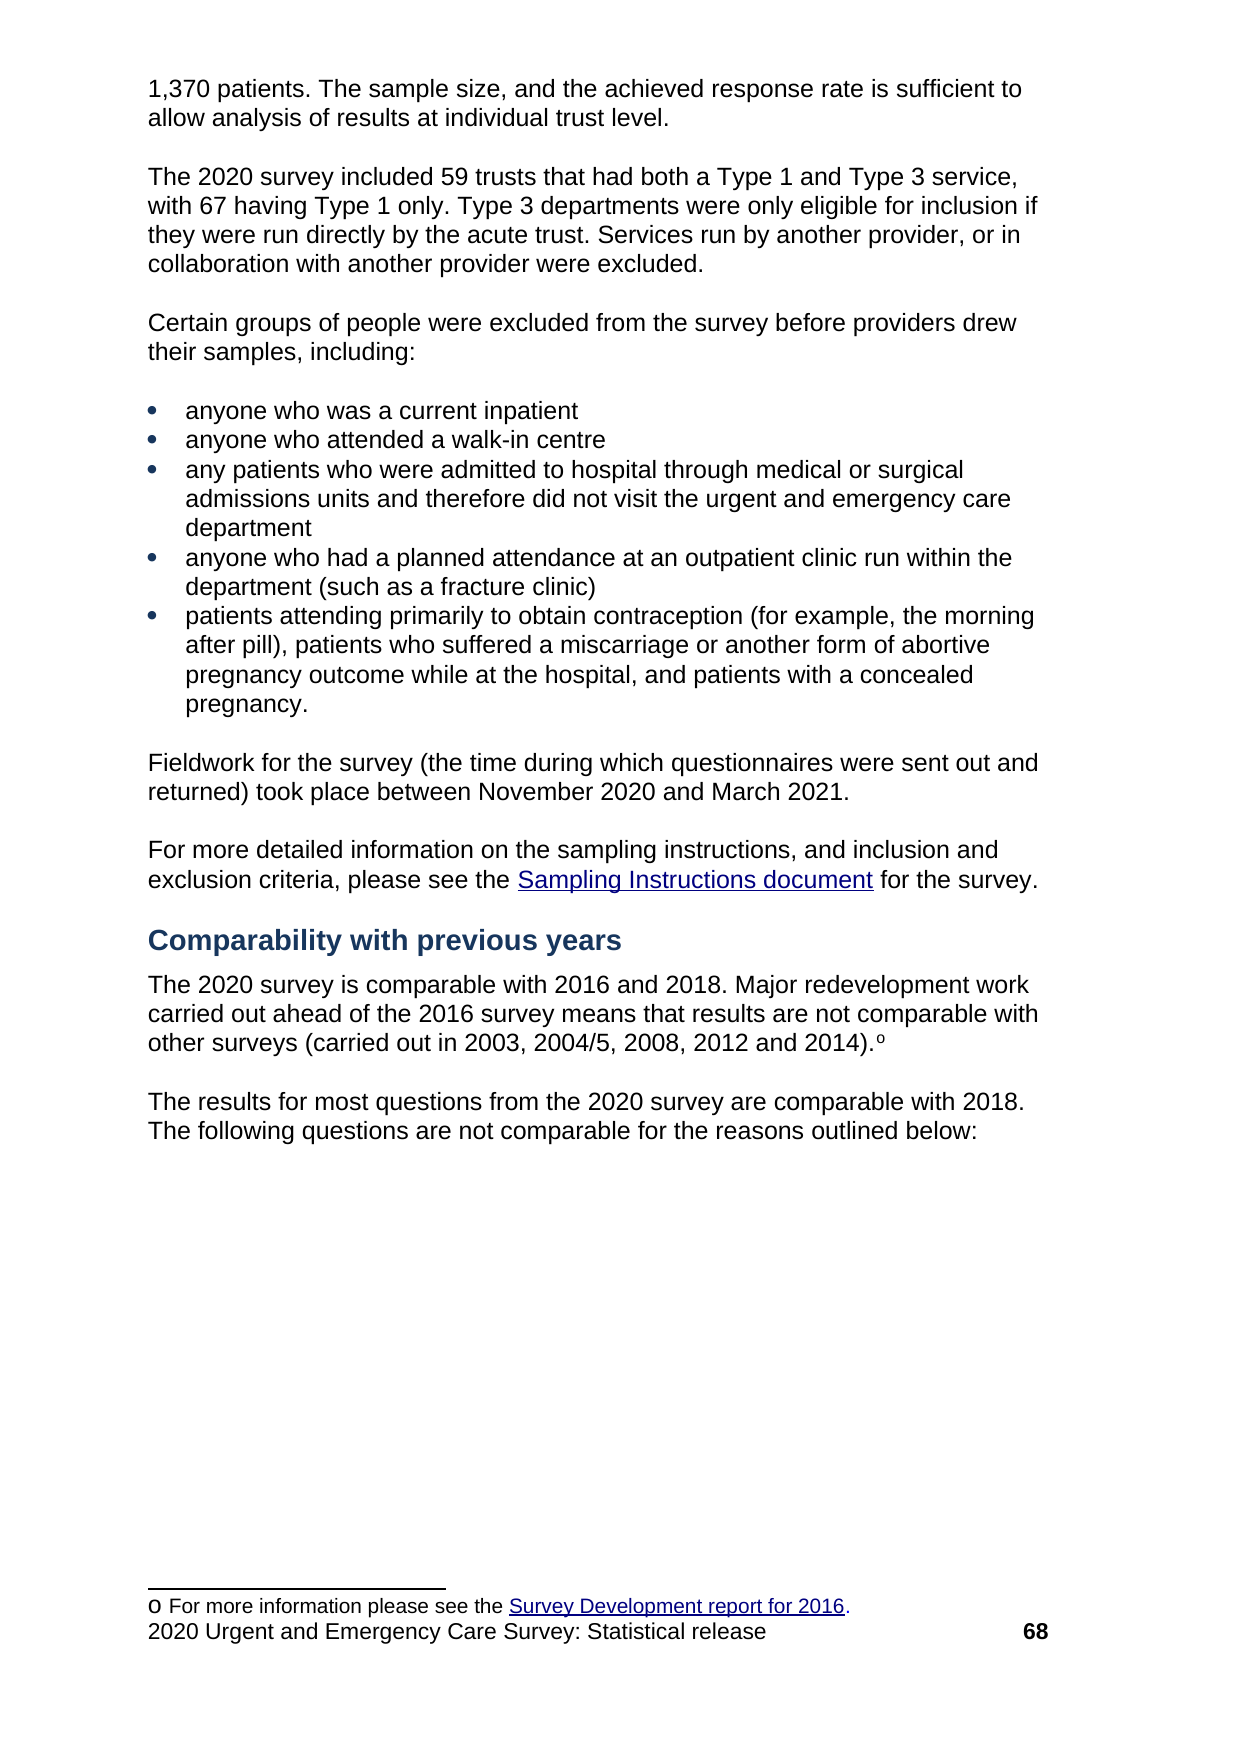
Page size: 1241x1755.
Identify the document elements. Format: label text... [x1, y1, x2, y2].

list anyone who attended a walk-in centre [148, 425, 1048, 454]
text The 2020 survey included 59 trusts that had both a Type 1 and Type 3 service, with 67 having Type 1 only. Type 3 departments were only eligible for inclusion if they were run directly by the acute trust. Services run by another provider, or in collaboration with another provider were excluded. [148, 162, 1048, 278]
text Fieldwork for the survey (the time during which questionnaires were sent out and returned) took place between November 2020 and March 2021. [148, 748, 1048, 806]
text other surveys (carried out in 2003, 2004/5, 2008, 2012 and 2014). [148, 1028, 1048, 1057]
text Certain groups of people were excluded from the survey before providers drew their samples, including: [148, 308, 1048, 366]
list anyone who was a current inpatient [148, 396, 1048, 425]
text 1,370 patients. The sample size, and the achieved response rate is sufficient to allow analysis of results at individual trust level. [148, 74, 1048, 132]
list anyone who had a planned attendance at an outpatient clinic run within the department (such as a fracture clinic) [148, 542, 1048, 601]
text For more detailed information on the sampling instructions, and inclusion and exclusion criteria, please see the Sampling Instructions document for the survey. [148, 835, 1048, 893]
list any patients who were admitted to hospital through medical or surgical admissions units and therefore did not visit the urgent and emergency care department [148, 454, 1048, 542]
text The results for most questions from the 2020 survey are comparable with 2018. The following questions are not comparable for the reasons outlined below: [148, 1087, 1048, 1145]
list patients attending primarily to obtain contraception (for example, the morning after pill), patients who suffered a miscarriage or another form of abortive pregnancy outcome while at the hospital, and patients with a concealed pregnancy. [148, 601, 1048, 718]
text For more information please see the Survey Development report for 2016. [148, 1589, 1048, 1618]
text The 2020 survey is comparable with 2016 and 2018. Major redevelopment work carried out ahead of the 2016 survey means that results are not comparable with [148, 970, 1048, 1028]
text Comparability with previous years [148, 923, 1048, 957]
